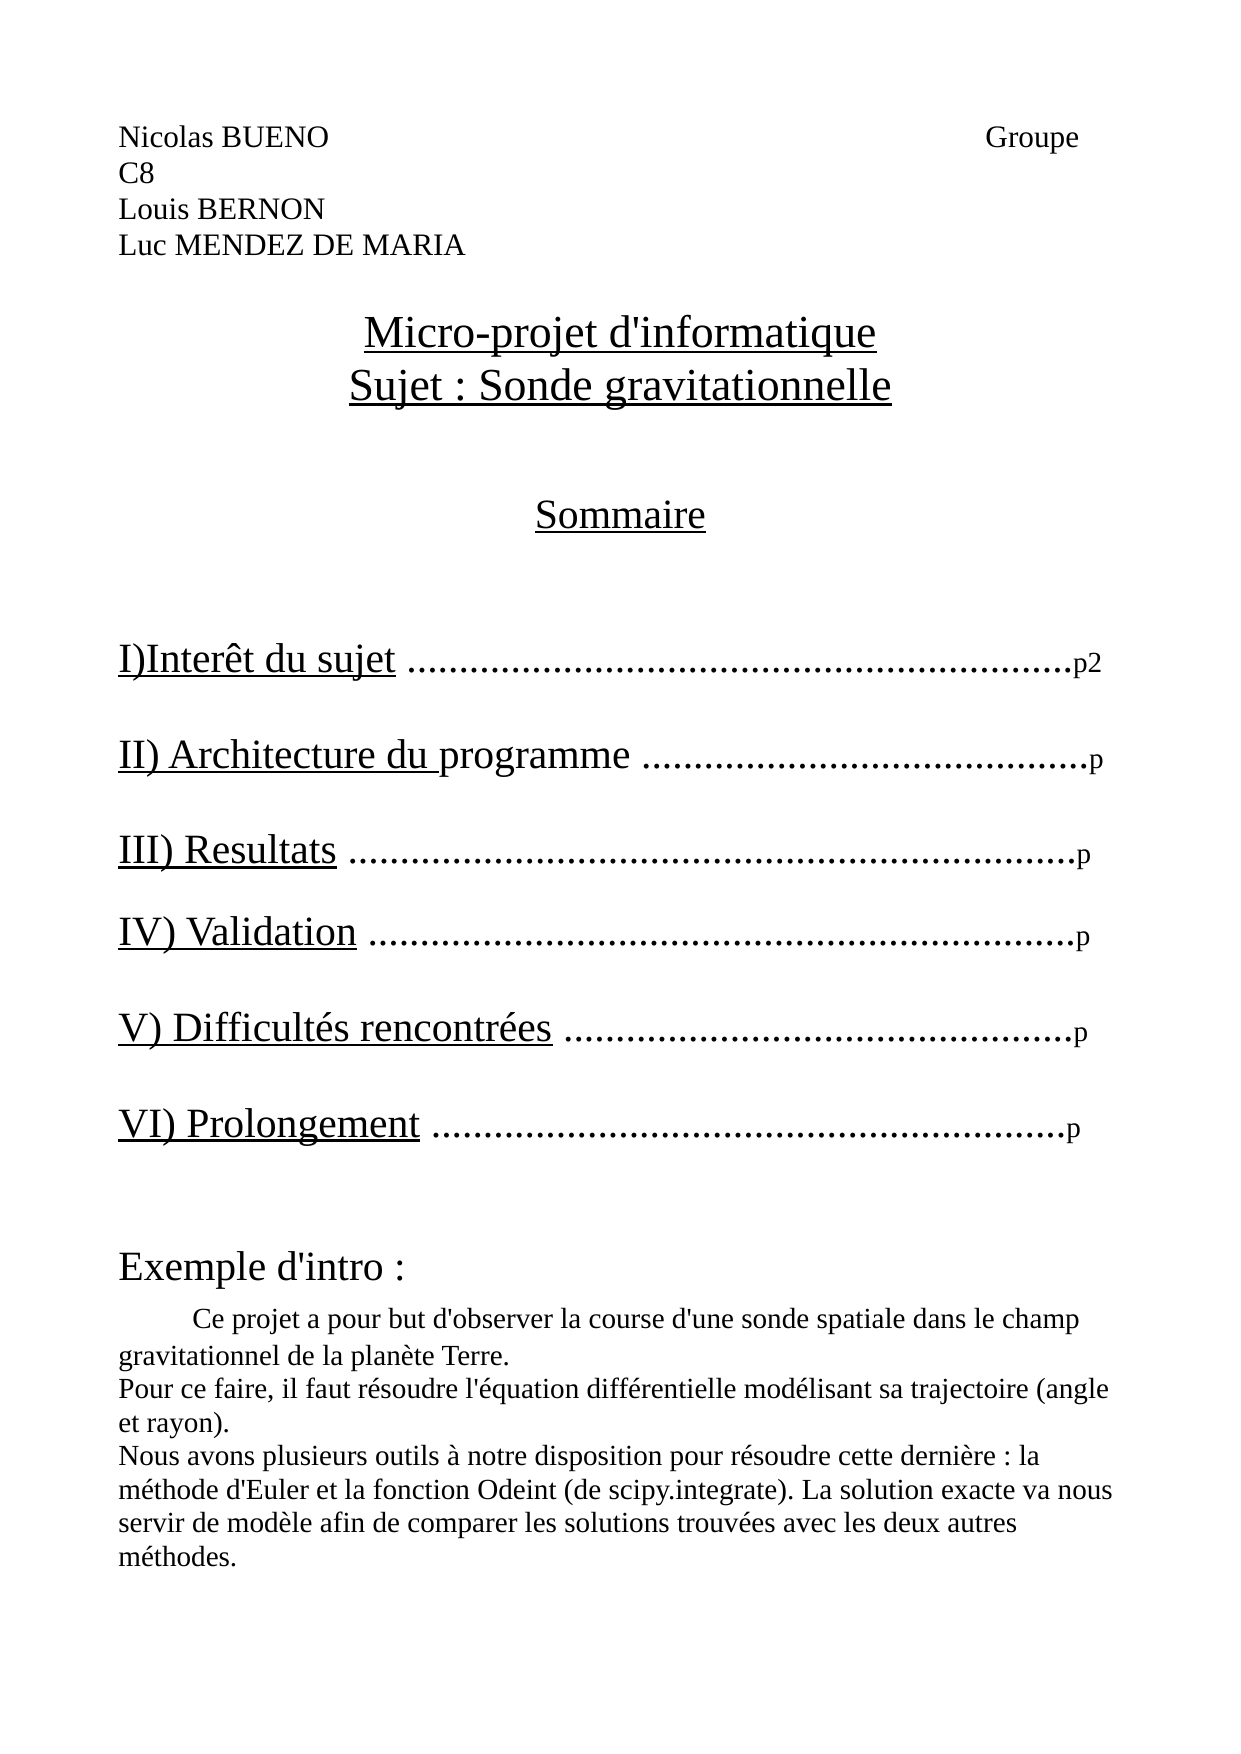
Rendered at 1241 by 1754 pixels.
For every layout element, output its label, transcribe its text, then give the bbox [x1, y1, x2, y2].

text II) Architecture du programme ...........................................p [118, 729, 1122, 777]
text Sujet : Sonde gravitationnelle [118, 358, 1122, 410]
text VI) Prolongement .............................................................p [118, 1098, 1122, 1146]
text III) Resultats ......................................................................p [118, 825, 1122, 873]
text Nicolas BUENO Groupe C8 [118, 118, 1122, 190]
text Nous avons plusieurs outils à notre disposition pour résoudre cette dernière : la méthode d'Euler et la fonction Odeint (de scipy.integrate). La solution exacte va nous servir de modèle afin de comparer les solutions trouvées avec les deux autres méthodes. [118, 1438, 1122, 1572]
text Louis BERNON [118, 190, 1122, 226]
text V) Difficultés rencontrées .................................................p [118, 1002, 1122, 1050]
text Exemple d'intro : [118, 1242, 1122, 1290]
text Sommaire [118, 489, 1122, 537]
text Luc MENDEZ DE MARIA [118, 226, 1122, 262]
text Ce projet a pour but d'observer la course d'une sonde spatiale dans le champ gravitationnel de la planète Terre. [118, 1290, 1122, 1371]
text I)Interêt du sujet ................................................................p2 [118, 633, 1122, 681]
text IV) Validation ....................................................................p [118, 906, 1122, 954]
text Pour ce faire, il faut résoudre l'équation différentielle modélisant sa trajectoire (angle et rayon). [118, 1371, 1122, 1438]
text Micro-projet d'informatique [118, 305, 1122, 358]
